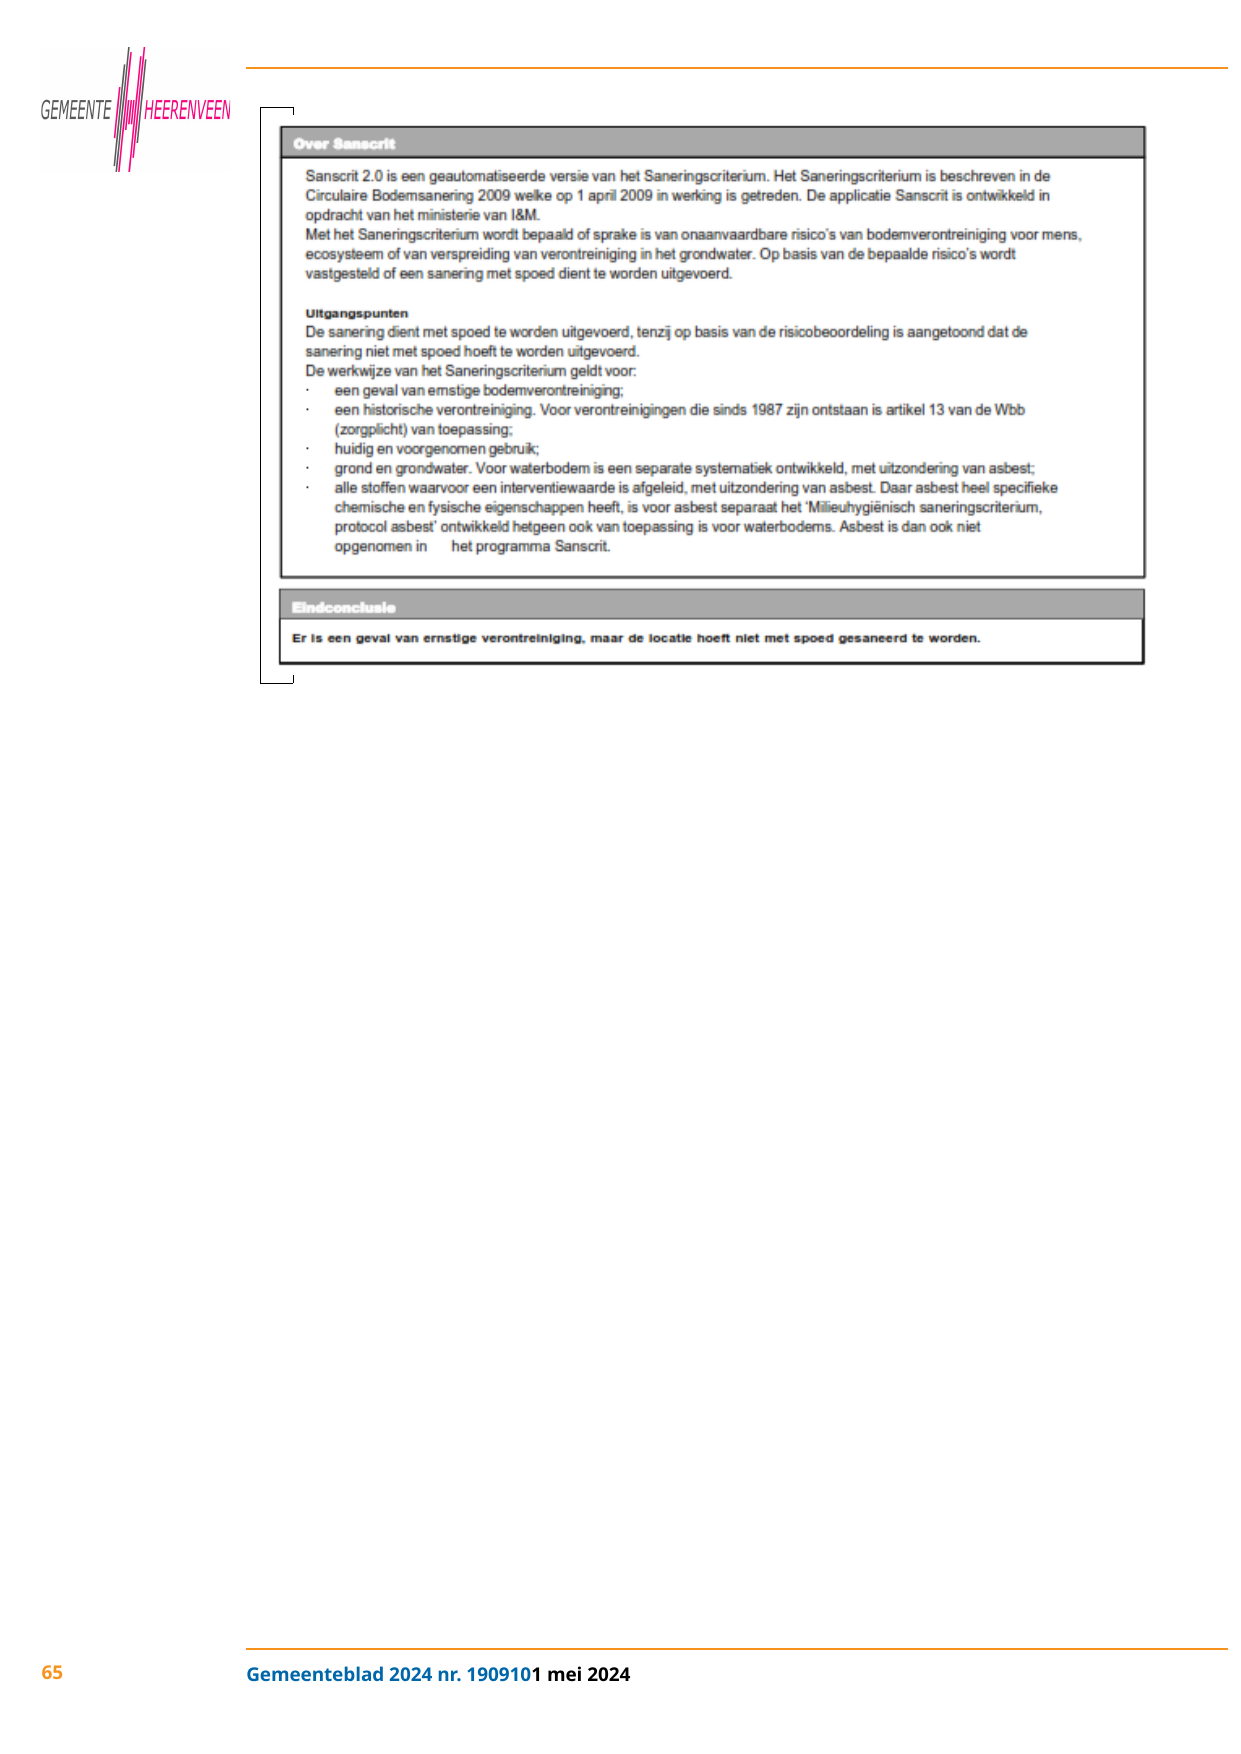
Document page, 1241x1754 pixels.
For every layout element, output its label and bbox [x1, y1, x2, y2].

picture [41, 47, 231, 172]
picture [268, 115, 1155, 675]
